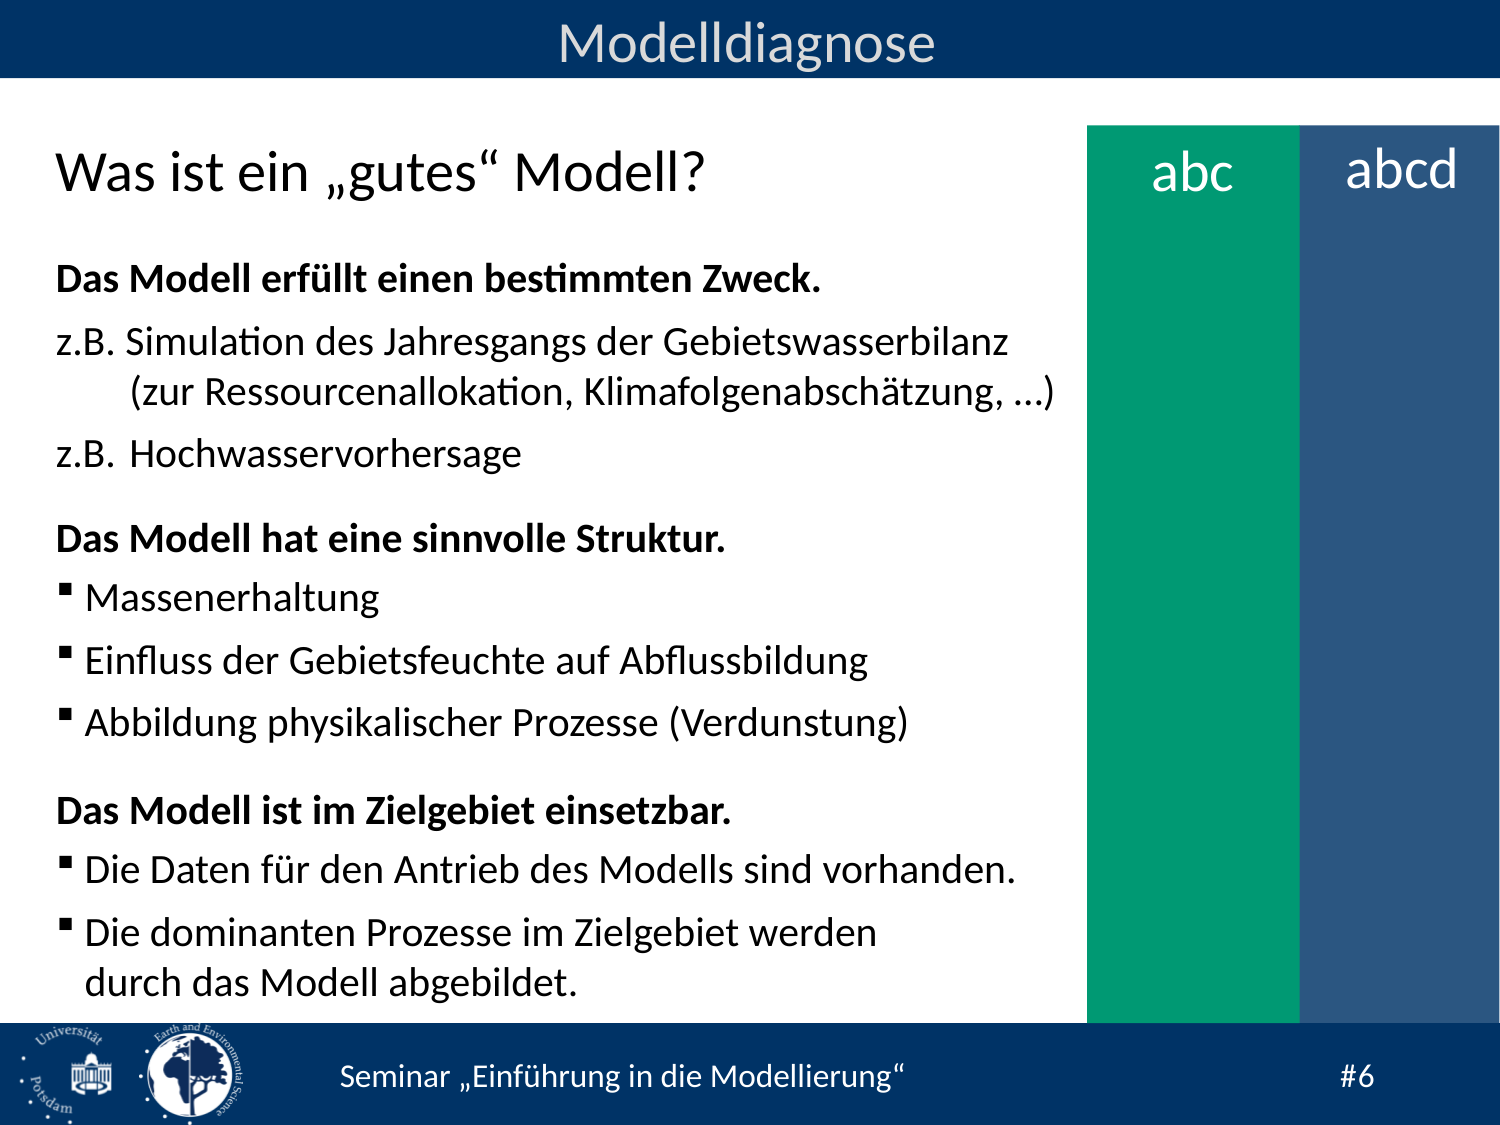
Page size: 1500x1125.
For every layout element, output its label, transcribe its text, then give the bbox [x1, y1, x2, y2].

text_box [1300, 125, 1500, 1023]
text_box abcd [1314, 122, 1475, 208]
text_box z.B. Simulation des Jahresgangs der Gebietswasserbilanz (zur Ressourcenallokation, Klimafolgenabschätzung, …) z.B. Hochwasservorhersage [41, 306, 1087, 484]
text_box Das Modell ist im Zielgebiet einsetzbar. [41, 775, 892, 834]
picture [139, 1023, 243, 1125]
text_box Das Modell hat eine sinnvolle Struktur. [41, 503, 892, 562]
text_box Die Daten für den Antrieb des Modells sind vorhanden. Die dominanten Prozesse im Zielgebiet werden durch das Modell abgebildet. [41, 834, 1081, 1013]
text_box Was ist ein „gutes“ Modell? [41, 125, 845, 211]
text_box Massenerhaltung Einfluss der Gebietsfeuchte auf Abflussbildung Abbildung physikalischer Prozesse (Verdunstung) [41, 562, 1093, 753]
text_box Das Modell erfüllt einen bestimmten Zweck. [41, 243, 1034, 306]
text_box Modelldiagnose [0, 0, 1495, 75]
text_box abc [1089, 125, 1250, 211]
